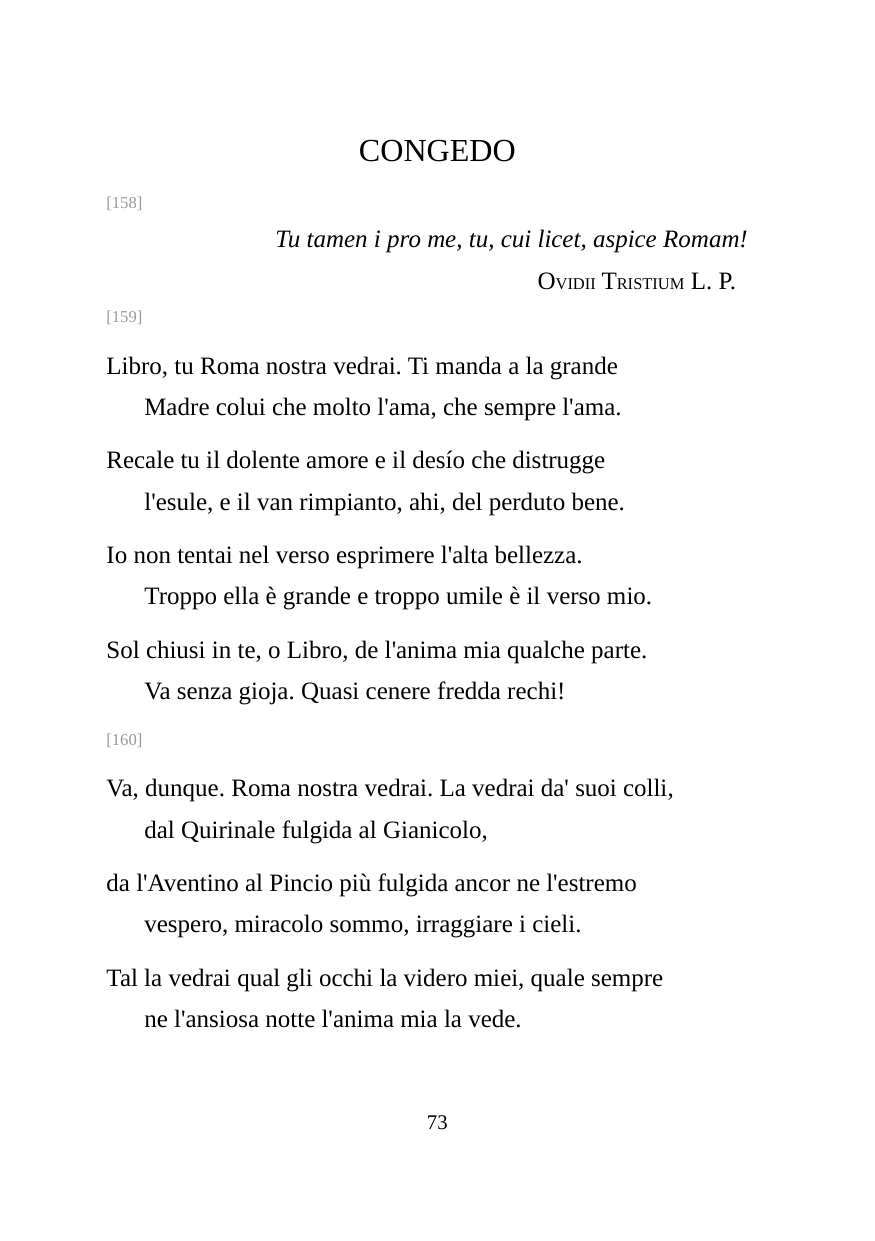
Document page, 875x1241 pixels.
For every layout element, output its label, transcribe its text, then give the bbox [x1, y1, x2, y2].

subtitle CONGEDO [106, 131, 768, 168]
text Madre colui che molto l'ama, che sempre l'ama. [144, 392, 768, 421]
text Tu tamen i pro me, tu, cui licet, aspice Romam! [275, 224, 768, 253]
text Io non tentai nel verso esprimere l'alta bellezza. [106, 540, 768, 569]
text Recale tu il dolente amore e il desío che distrugge [106, 446, 768, 474]
text Sol chiusi in te, o Libro, de l'anima mia qualche parte. [106, 635, 768, 664]
text l'esule, e il van rimpianto, ahi, del perduto bene. [144, 487, 768, 515]
text Va senza gioja. Quasi cenere fredda rechi! [144, 676, 768, 705]
text Va, dunque. Roma nostra vedrai. La vedrai da' suoi colli, [106, 773, 768, 802]
text Tal la vedrai qual gli occhi la videro miei, quale sempre [106, 963, 768, 992]
text da l'Aventino al Pincio più fulgida ancor ne l'estremo [106, 868, 768, 897]
text Libro, tu Roma nostra vedrai. Ti manda a la grande [106, 351, 768, 379]
text [159] [106, 307, 768, 326]
text Ovidii Tristium L. P. [537, 266, 768, 294]
text Troppo ella è grande e troppo umile è il verso mio. [144, 581, 768, 610]
text vespero, miracolo sommo, irraggiare i cieli. [144, 909, 768, 938]
text ne l'ansiosa notte l'anima mia la vede. [144, 1004, 768, 1033]
text dal Quirinale fulgida al Gianicolo, [144, 815, 768, 843]
text [158] [106, 193, 768, 212]
text [160] [106, 729, 768, 749]
